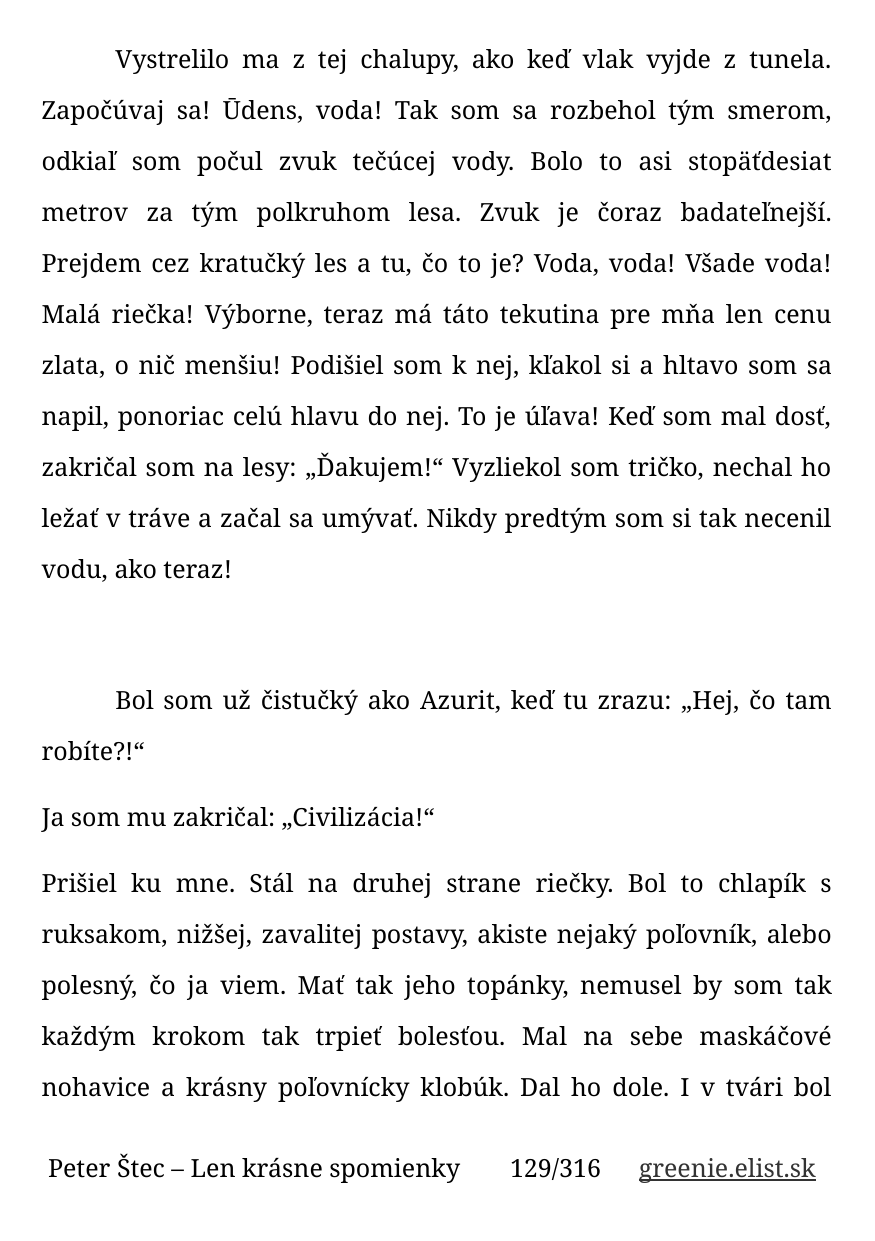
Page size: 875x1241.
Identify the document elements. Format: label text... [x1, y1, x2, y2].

text Vystrelilo ma z tej chalupy, ako keď vlak vyjde z tunela. Započúvaj sa! Ūdens, voda! Tak som sa rozbehol tým smerom, odkiaľ som počul zvuk tečúcej vody. Bolo to asi stopäťdesiat metrov za tým polkruhom lesa. Zvuk je čoraz badateľnejší. Prejdem cez kratučký les a tu, čo to je? Voda, voda! Všade voda! Malá riečka! Výborne, teraz má táto tekutina pre mňa len cenu zlata, o nič menšiu! Podišiel som k nej, kľakol si a hltavo som sa napil, ponoriac celú hlavu do nej. To je úľava! Keď som mal dosť, zakričal som na lesy: „Ďakujem!“ Vyzliekol som tričko, nechal ho ležať v tráve a začal sa umývať. Nikdy predtým som si tak necenil vodu, ako teraz! [41, 41, 833, 586]
text Bol som už čistučký ako Azurit, keď tu zrazu: „Hej, čo tam robíte?!“ [41, 683, 833, 768]
text Prišiel ku mne. Stál na druhej strane riečky. Bol to chlapík s ruksakom, nižšej, zavalitej postavy, akiste nejaký poľovník, alebo polesný, čo ja viem. Mať tak jeho topánky, nemusel by som tak každým krokom tak trpieť bolesťou. Mal na sebe maskáčové nohavice a krásny poľovnícky klobúk. Dal ho dole. I v tvári bol [41, 865, 833, 1103]
text Ja som mu zakričal: „Civilizácia!“ [41, 800, 833, 834]
